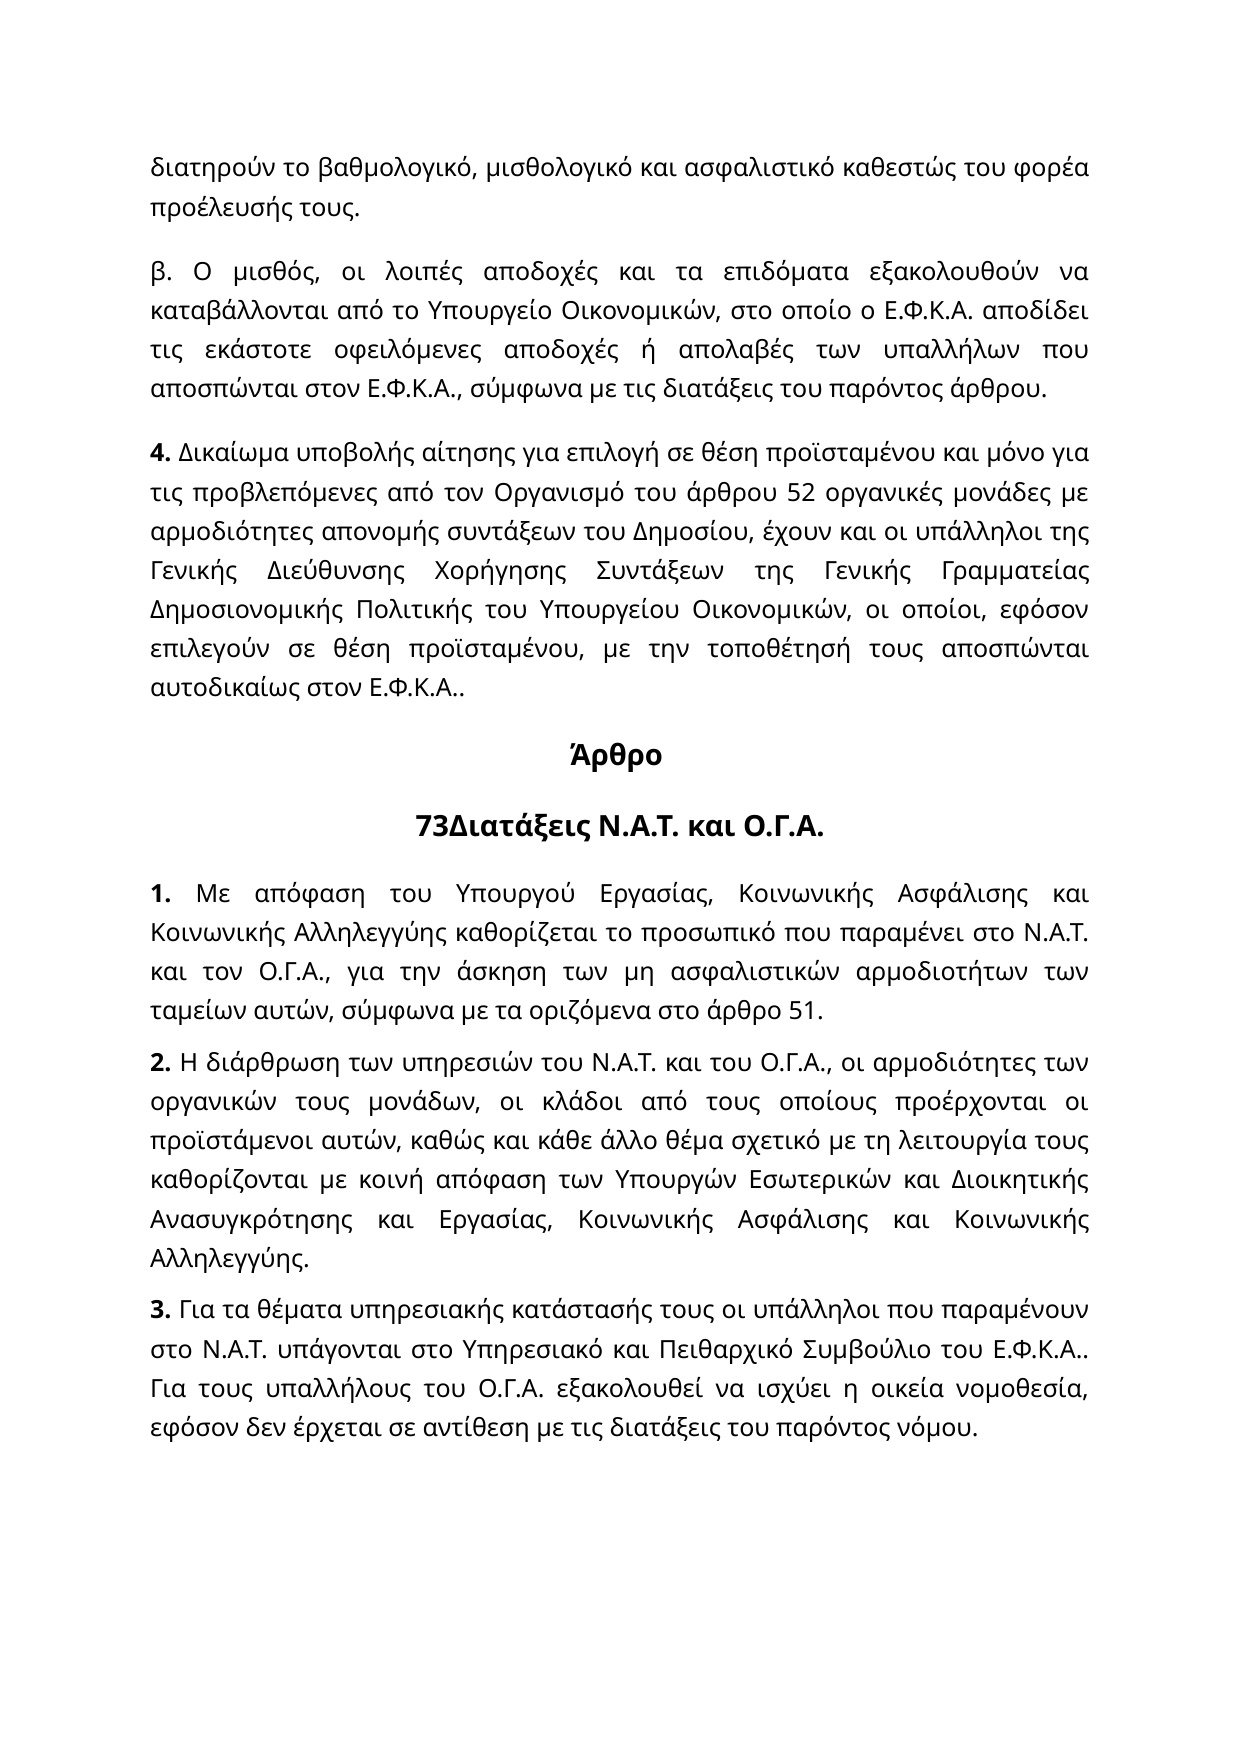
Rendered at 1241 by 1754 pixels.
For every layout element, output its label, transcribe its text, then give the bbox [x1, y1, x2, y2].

text 1. Με απόφαση του Υπουργού Εργασίας, Κοινωνικής Ασφάλισης και Κοινωνικής Αλληλεγγύης καθορίζεται το προσωπικό που παραμένει στο Ν.Α.Τ. και τον Ο.Γ.Α., για την άσκηση των μη ασφαλιστικών αρμοδιοτήτων των ταμείων αυτών, σύμφωνα με τα οριζόμενα στο άρθρο 51. [150, 875, 1090, 1027]
text 4. Δικαίωμα υποβολής αίτησης για επιλογή σε θέση προϊσταμένου και μόνο για τις προβλεπόμενες από τον Οργανισμό του άρθρου 52 οργανικές μονάδες με αρμοδιότητες απονομής συντάξεων του Δημοσίου, έχουν και οι υπάλληλοι της Γενικής Διεύθυνσης Χορήγησης Συντάξεων της Γενικής Γραμματείας Δημοσιονομικής Πολιτικής του Υπουργείου Οικονομικών, οι οποίοι, εφόσον επιλεγούν σε θέση προϊσταμένου, με την τοποθέτησή τους αποσπώνται αυτοδικαίως στον Ε.Φ.Κ.Α.. [150, 435, 1090, 704]
text διατηρούν το βαθμολογικό, μισθολογικό και ασφαλιστικό καθεστώς του φορέα προέλευσής τους. [150, 150, 1090, 223]
subtitle Άρθρο [150, 734, 1090, 774]
subtitle 73Διατάξεις Ν.Α.Τ. και Ο.Γ.Α. [150, 805, 1090, 844]
text 2. Η διάρθρωση των υπηρεσιών του Ν.Α.Τ. και του Ο.Γ.Α., οι αρμοδιότητες των οργανικών τους μονάδων, οι κλάδοι από τους οποίους προέρχονται οι προϊστάμενοι αυτών, καθώς και κάθε άλλο θέμα σχετικό με τη λειτουργία τους καθορίζονται με κοινή απόφαση των Υπουργών Εσωτερικών και Διοικητικής Ανασυγκρότησης και Εργασίας, Κοινωνικής Ασφάλισης και Κοινωνικής Αλληλεγγύης. [150, 1044, 1090, 1274]
text 3. Για τα θέματα υπηρεσιακής κατάστασής τους οι υπάλληλοι που παραμένουν στο Ν.Α.Τ. υπάγονται στο Υπηρεσιακό και Πειθαρχικό Συμβούλιο του Ε.Φ.Κ.Α.. Για τους υπαλλήλους του Ο.Γ.Α. εξακολουθεί να ισχύει η οικεία νομοθεσία, εφόσον δεν έρχεται σε αντίθεση με τις διατάξεις του παρόντος νόμου. [150, 1292, 1090, 1444]
text β. Ο μισθός, οι λοιπές αποδοχές και τα επιδόματα εξακολουθούν να καταβάλλονται από το Υπουργείο Οικονομικών, στο οποίο ο Ε.Φ.Κ.Α. αποδίδει τις εκάστοτε οφειλόμενες αποδοχές ή απολαβές των υπαλλήλων που αποσπώνται στον Ε.Φ.Κ.Α., σύμφωνα με τις διατάξεις του παρόντος άρθρου. [150, 253, 1090, 405]
